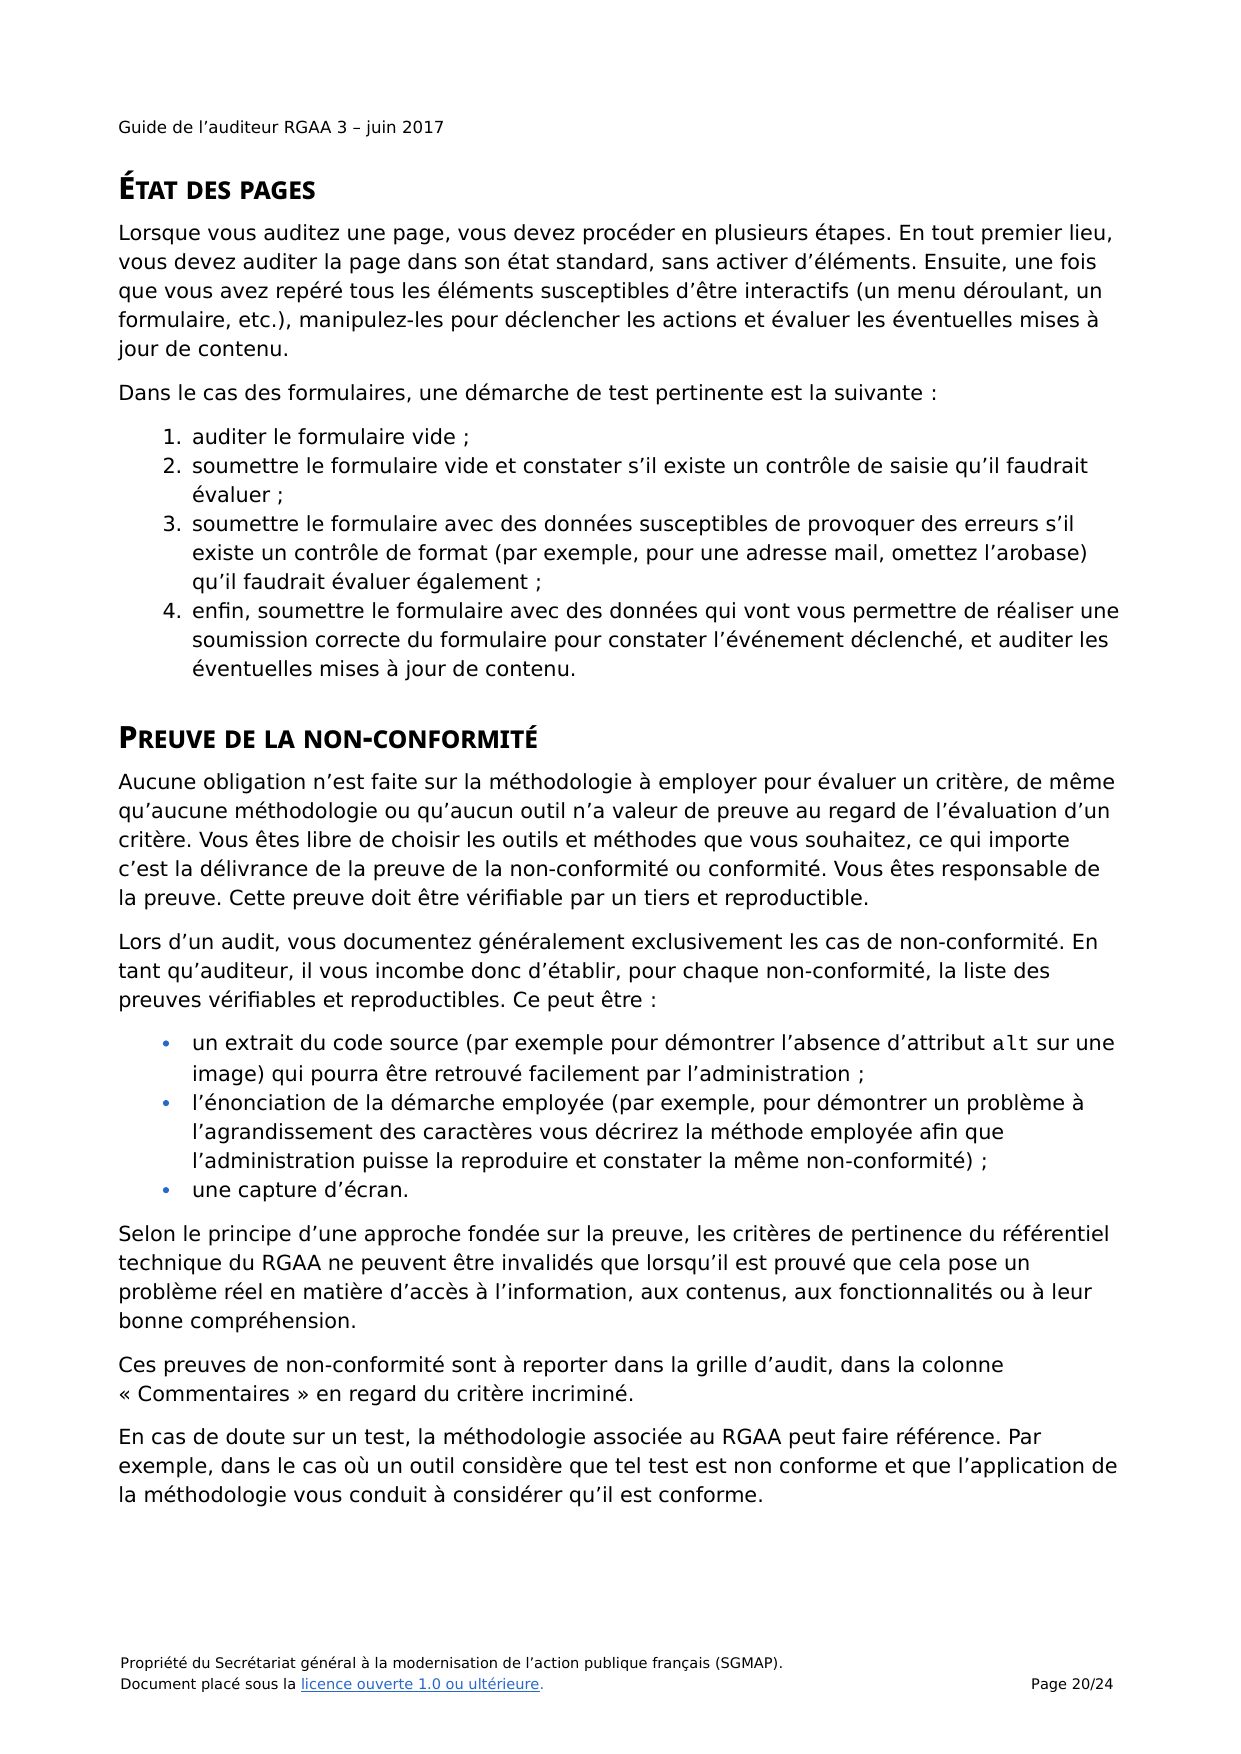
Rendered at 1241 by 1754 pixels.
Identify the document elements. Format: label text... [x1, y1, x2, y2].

list un extrait du code source (par exemple pour démontrer l’absence d’attribut alt sur une image) qui pourra être retrouvé facilement par l’administration ; [162, 1031, 1122, 1086]
list une capture d’écran. [162, 1178, 1122, 1202]
text Lors d’un audit, vous documentez généralement exclusivement les cas de non-conformité. En tant qu’auditeur, il vous incombe donc d’établir, pour chaque non-conformité, la liste des preuves vérifiables et reproductibles. Ce peut être : [118, 930, 1122, 1012]
list soumettre le formulaire vide et constater s’il existe un contrôle de saisie qu’il faudrait évaluer ; [162, 454, 1122, 507]
text En cas de doute sur un test, la méthodologie associée au RGAA peut faire référence. Par exemple, dans le cas où un outil considère que tel test est non conforme et que l’application de la méthodologie vous conduit à considérer qu’il est conforme. [118, 1425, 1122, 1508]
subtitle État des pages [118, 167, 1122, 209]
subtitle Preuve de la non-conformité [118, 716, 1122, 757]
text Dans le cas des formulaires, une démarche de test pertinente est la suivante : [118, 381, 1122, 405]
text Selon le principe d’une approche fondée sur la preuve, les critères de pertinence du référentiel technique du RGAA ne peuvent être invalidés que lorsqu’il est prouvé que cela pose un problème réel en matière d’accès à l’information, aux contenus, aux fonctionnalités ou à leur bonne compréhension. [118, 1222, 1122, 1333]
text Lorsque vous auditez une page, vous devez procéder en plusieurs étapes. En tout premier lieu, vous devez auditer la page dans son état standard, sans activer d’éléments. Ensuite, une fois que vous avez repéré tous les éléments susceptibles d’être interactifs (un menu déroulant, un formulaire, etc.), manipulez-les pour déclencher les actions et évaluer les éventuelles mises à jour de contenu. [118, 221, 1122, 362]
text Ces preuves de non-conformité sont à reporter dans la grille d’audit, dans la colonne « Commentaires » en regard du critère incriminé. [118, 1353, 1122, 1406]
list enfin, soumettre le formulaire avec des données qui vont vous permettre de réaliser une soumission correcte du formulaire pour constater l’événement déclenché, et auditer les éventuelles mises à jour de contenu. [162, 599, 1122, 682]
list l’énonciation de la démarche employée (par exemple, pour démontrer un problème à l’agrandissement des caractères vous décrirez la méthode employée afin que l’administration puisse la reproduire et constater la même non-conformité) ; [162, 1091, 1122, 1173]
list auditer le formulaire vide ; [162, 425, 1122, 449]
text Aucune obligation n’est faite sur la méthodologie à employer pour évaluer un critère, de même qu’aucune méthodologie ou qu’aucun outil n’a valeur de preuve au regard de l’évaluation d’un critère. Vous êtes libre de choisir les outils et méthodes que vous souhaitez, ce qui importe c’est la délivrance de la preuve de la non-conformité ou conformité. Vous êtes responsable de la preuve. Cette preuve doit être vérifiable par un tiers et reproductible. [118, 770, 1122, 910]
list soumettre le formulaire avec des données susceptibles de provoquer des erreurs s’il existe un contrôle de format (par exemple, pour une adresse mail, omettez l’arobase) qu’il faudrait évaluer également ; [162, 512, 1122, 594]
